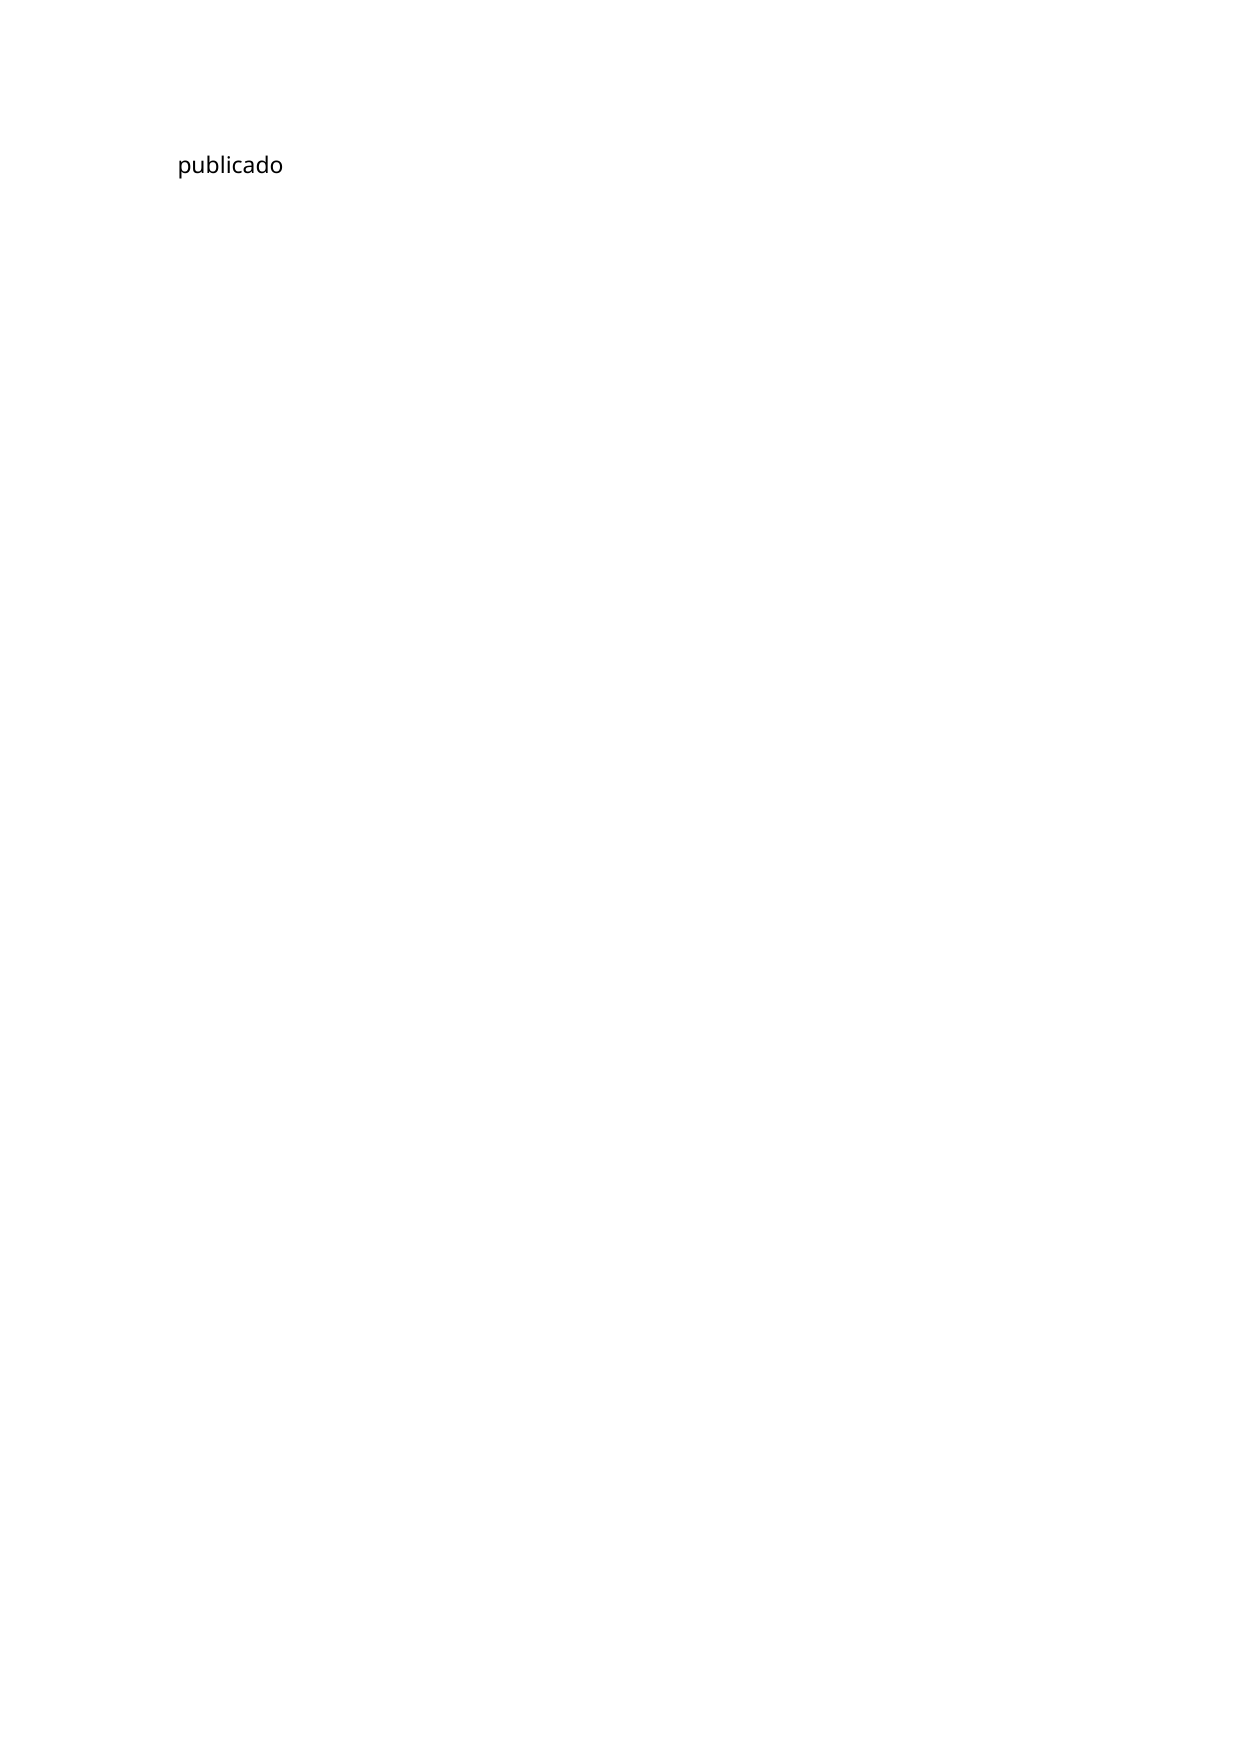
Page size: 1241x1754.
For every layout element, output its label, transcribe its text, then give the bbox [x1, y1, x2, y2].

text publicado [177, 149, 1063, 181]
